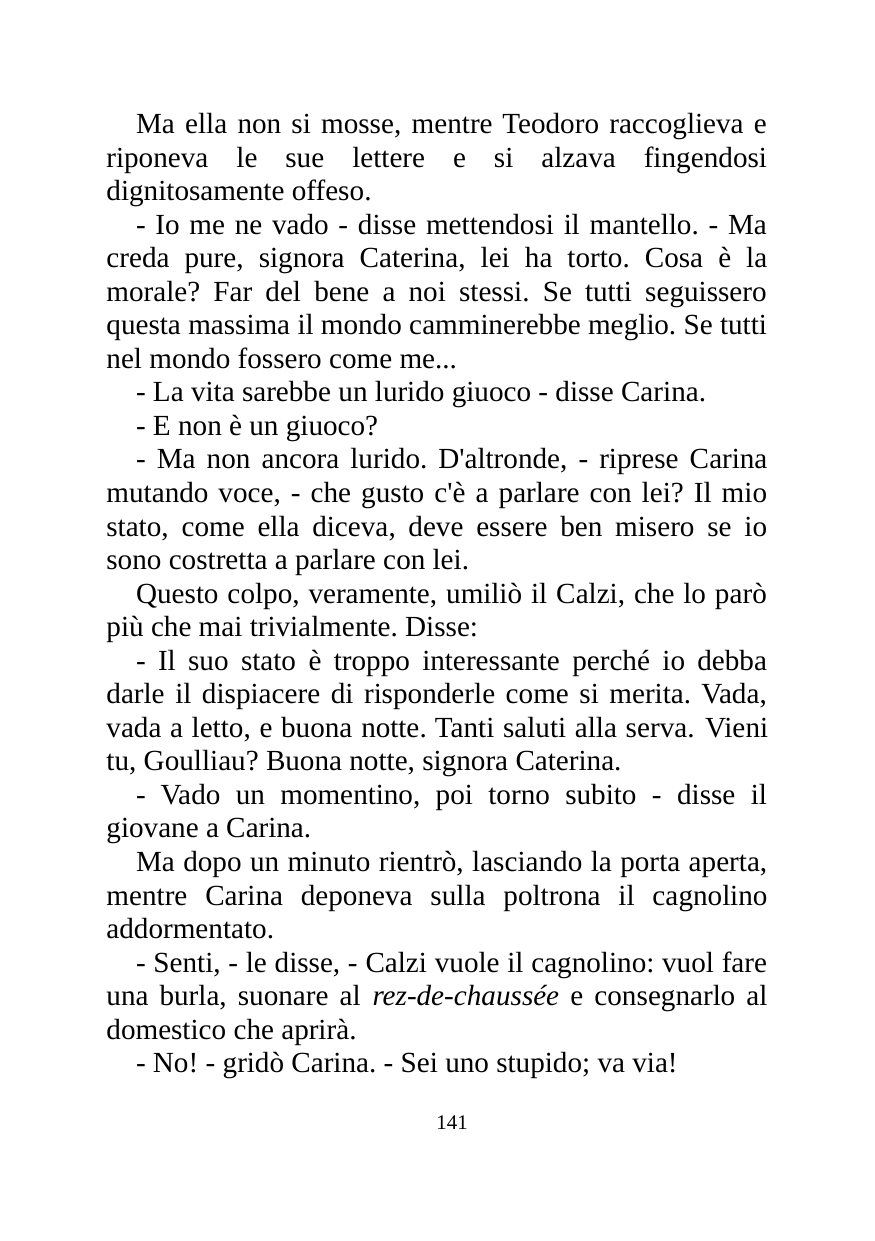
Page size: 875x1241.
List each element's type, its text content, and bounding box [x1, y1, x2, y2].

text - Senti, - le disse, - Calzi vuole il cagnolino: vuol fare una burla, suonare al rez-de-chaussée e consegnarlo al domestico che aprirà. [106, 945, 768, 1045]
text - Io me ne vado - disse mettendosi il mantello. - Ma creda pure, signora Caterina, lei ha torto. Cosa è la morale? Far del bene a noi stessi. Se tutti seguissero questa massima il mondo camminerebbe meglio. Se tutti nel mondo fossero come me... [106, 207, 768, 374]
text - No! - gridò Carina. - Sei uno stupido; va via! [106, 1045, 768, 1079]
text - E non è un giuoco? [106, 408, 768, 442]
text - Il suo stato è troppo interessante perché io debba darle il dispiacere di risponderle come si merita. Vada, vada a letto, e buona notte. Tanti saluti alla serva. Vieni tu, Goulliau? Buona notte, signora Caterina. [106, 643, 768, 777]
text Ma dopo un minuto rientrò, lasciando la porta aperta, mentre Carina deponeva sulla poltrona il cagnolino addormentato. [106, 844, 768, 945]
text Questo colpo, veramente, umiliò il Calzi, che lo parò più che mai trivialmente. Disse: [106, 576, 768, 643]
text - La vita sarebbe un lurido giuoco - disse Carina. [106, 374, 768, 408]
text - Ma non ancora lurido. D'altronde, - riprese Carina mutando voce, - che gusto c'è a parlare con lei? Il mio stato, come ella diceva, deve essere ben misero se io sono costretta a parlare con lei. [106, 442, 768, 576]
text - Vado un momentino, poi torno subito - disse il giovane a Carina. [106, 777, 768, 844]
text Ma ella non si mosse, mentre Teodoro raccoglieva e riponeva le sue lettere e si alzava fingendosi dignitosamente offeso. [106, 106, 768, 207]
